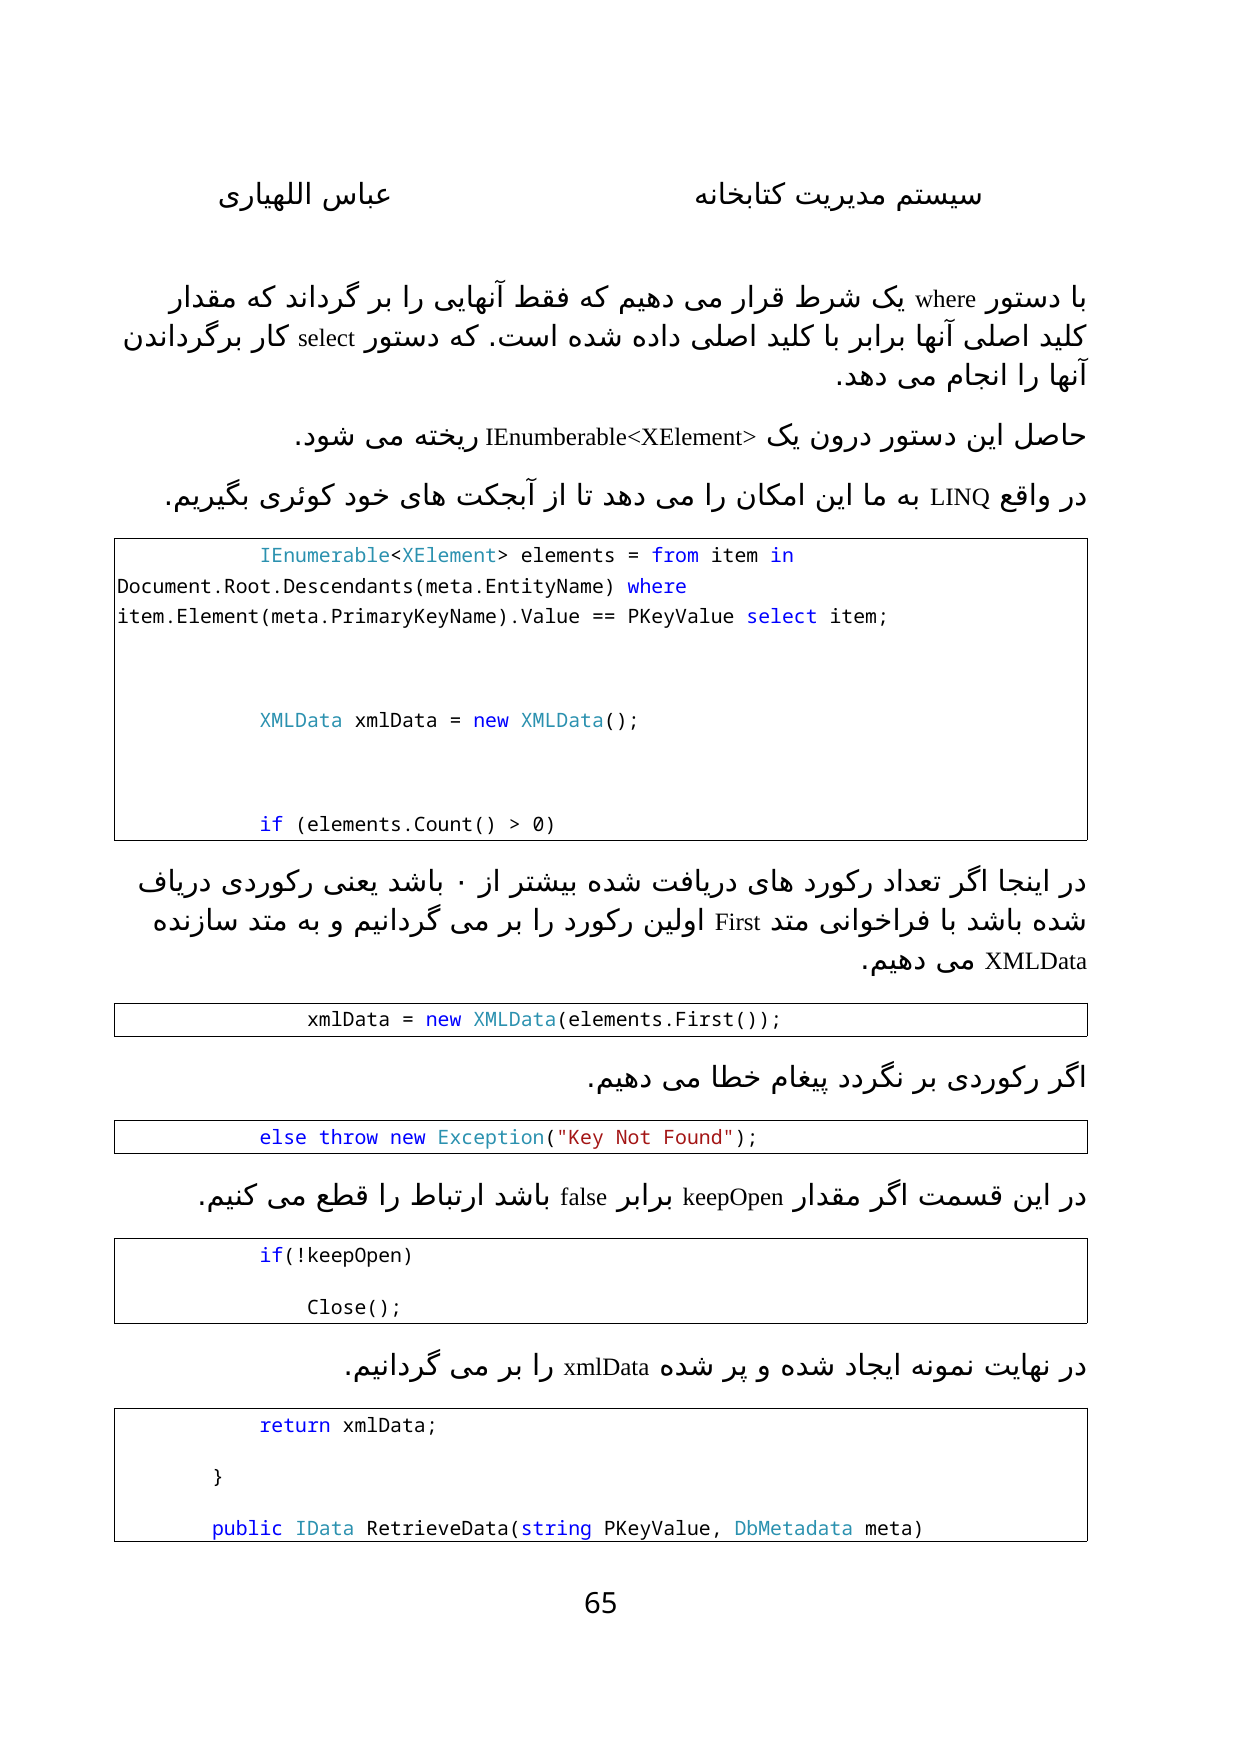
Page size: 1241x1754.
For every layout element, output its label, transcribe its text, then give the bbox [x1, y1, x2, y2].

text if (elements.Count() > 0) [115, 807, 1087, 840]
text در این قسمت اگر مقدار keepOpen برابر false باشد ارتباط را قطع می کنیم. [114, 1178, 1087, 1212]
text اگر رکوردی بر نگردد پیغام خطا می دهیم. [114, 1061, 1087, 1094]
text return xmlData; [115, 1409, 1087, 1438]
text IEnumerable<XElement> elements = from item in Document.Root.Descendants(meta.EntityName) where item.Element(meta.PrimaryKeyName).Value == PKeyValue select item; [115, 539, 1087, 630]
text else throw new Exception("Key Not Found"); [115, 1121, 1087, 1153]
text XMLData xmlData = new XMLData(); [115, 703, 1087, 733]
text Close(); [115, 1290, 1087, 1323]
text در اینجا اگر تعداد رکورد های دریافت شده بیشتر از ۰ باشد یعنی رکوردی دریاف شده باشد با فراخوانی متد First اولین رکورد را بر می گردانیم و به متد سازنده XMLData می دهیم. [114, 865, 1087, 977]
text if(!keepOpen) [115, 1239, 1087, 1268]
text حاصل این دستور درون یک <IEnumberable<XElement ریخته می شود. [114, 418, 1087, 452]
text در نهایت نمونه ایجاد شده و پر شده xmlData را بر می گردانیم. [114, 1348, 1087, 1382]
text xmlData = new XMLData(elements.First()); [115, 1004, 1087, 1036]
text در واقع LINQ به ما این امکان را می دهد تا از آبجکت های خود کوئری بگیریم. [114, 478, 1087, 512]
text public IData RetrieveData(string PKeyValue, DbMetadata meta) [115, 1511, 1087, 1541]
text با دستور where یک شرط قرار می دهیم که فقط آنهایی را بر گرداند که مقدار کلید اصلی آنها برابر با کلید اصلی داده شده است. که دستور select کار برگرداندن آنها را انجام می دهد. [114, 281, 1087, 392]
text } [115, 1459, 1087, 1489]
